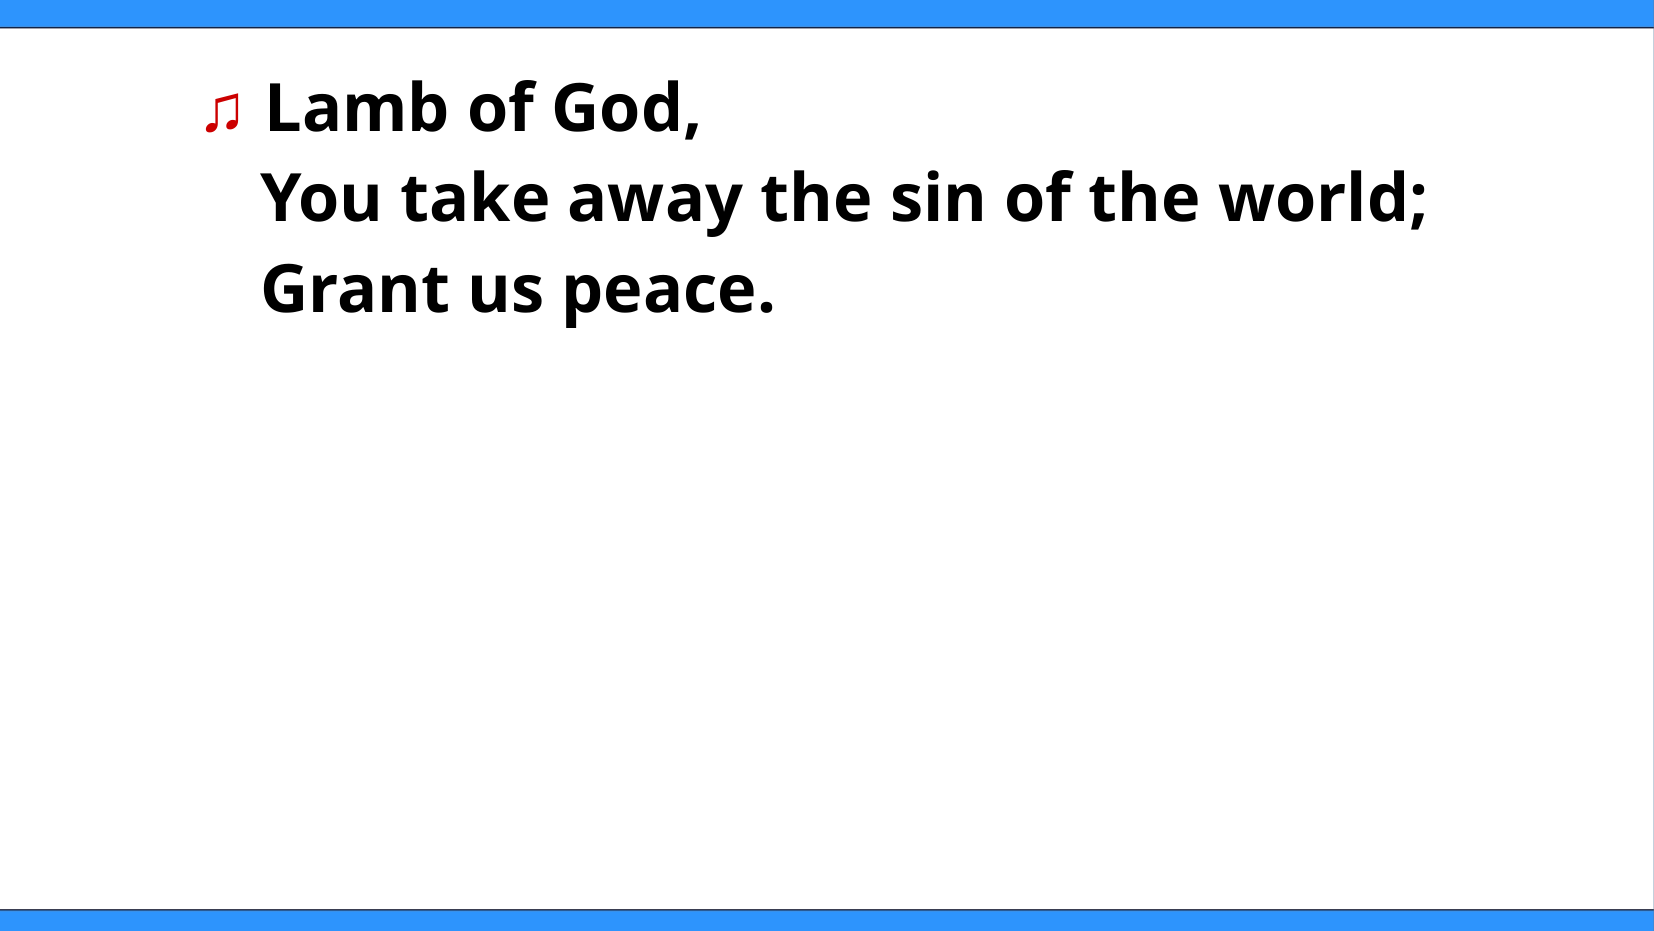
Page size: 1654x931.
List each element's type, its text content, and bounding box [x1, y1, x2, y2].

text_box ♫ Lamb of God, You take away the sin of the world; Grant us peace. [90, 52, 1516, 376]
picture [0, 0, 1654, 931]
